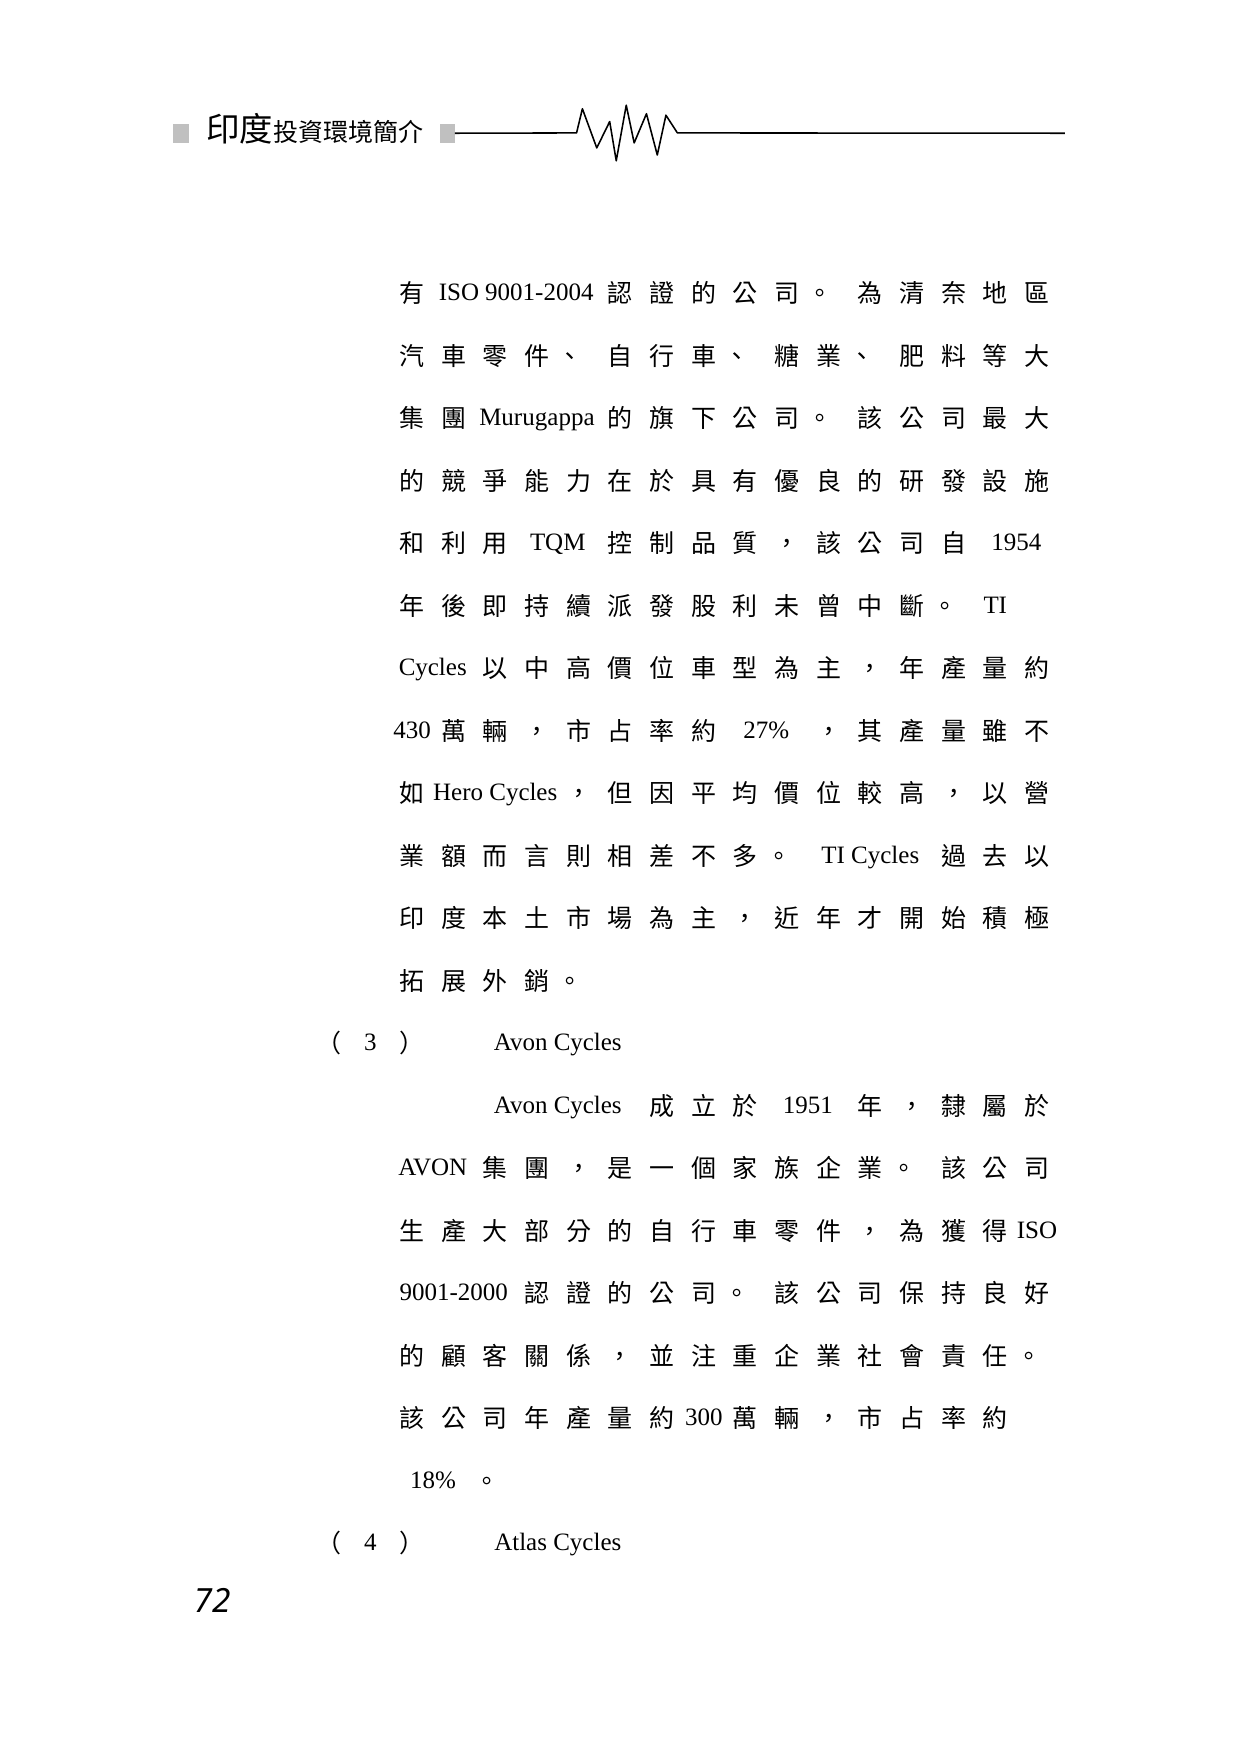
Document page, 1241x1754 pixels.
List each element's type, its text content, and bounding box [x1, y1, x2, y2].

text 有ISO 9001-2004認證的公司。為清奈地區汽車零件、自行車、糖業、肥料等大集團Murugappa的旗下公司。該公司最大的競爭能力在於具有優良的研發設施和利用TQM控制品質，該公司自1954年後即持續派發股利未曾中斷。TI Cycles以中高價位車型為主，年產量約430萬輛，市占率約27%，其產量雖不如Hero Cycles，但因平均價位較高，以營業額而言則相差不多。TI Cycles過去以印度本土市場為主，近年才開始積極拓展外銷。 [306, 250, 1058, 1000]
text （3） Avon Cycles [306, 1000, 1058, 1063]
text （4） Atlas Cycles [306, 1500, 1058, 1563]
text Avon Cycles成立於1951年，隸屬於AVON集團，是一個家族企業。該公司生產大部分的自行車零件，為獲得ISO 9001-2000認證的公司。該公司保持良好的顧客關係，並注重企業社會責任。該公司年產量約300萬輛，市占率約18%。 [306, 1063, 1058, 1500]
